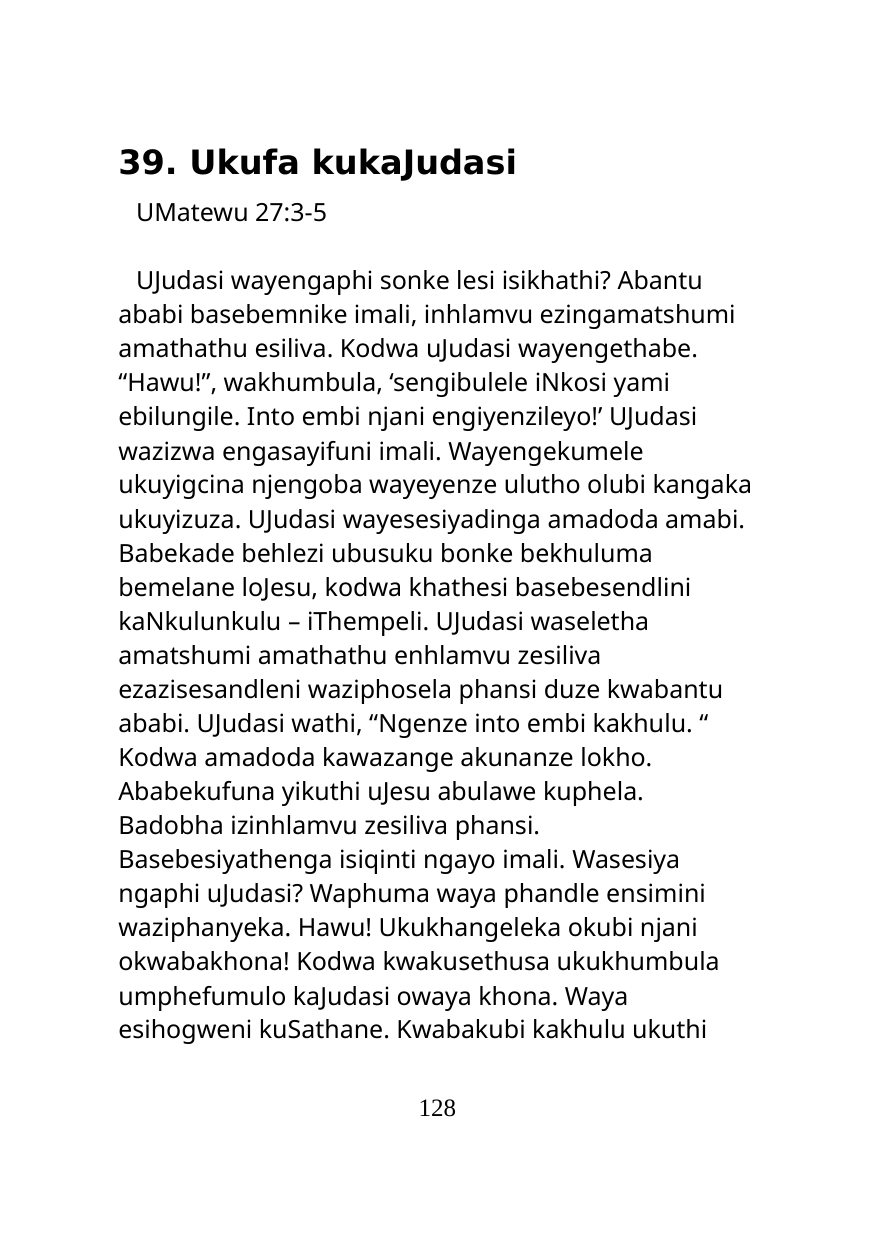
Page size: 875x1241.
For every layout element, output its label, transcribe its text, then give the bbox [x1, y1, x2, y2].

text UJudasi wayengaphi sonke lesi isikhathi? Abantu ababi basebemnike imali, inhlamvu ezingamatshumi amathathu esiliva. Kodwa uJudasi wayengethabe. “Hawu!”, wakhumbula, ‘sengibulele iNkosi yami ebilungile. Into embi njani engiyenzileyo!’ UJudasi wazizwa engasayifuni imali. Wayengekumele ukuyigcina njengoba wayeyenze ulutho olubi kangaka ukuyizuza. UJudasi wayesesiyadinga amadoda amabi. Babekade behlezi ubusuku bonke bekhuluma bemelane loJesu, kodwa khathesi basebesendlini kaNkulunkulu – iThempeli. UJudasi waseletha amatshumi amathathu enhlamvu zesiliva ezazisesandleni waziphosela phansi duze kwabantu ababi. UJudasi wathi, “Ngenze into embi kakhulu. “ Kodwa amadoda kawazange akunanze lokho. Ababekufuna yikuthi uJesu abulawe kuphela. Badobha izinhlamvu zesiliva phansi. Basebesiyathenga isiqinti ngayo imali. Wasesiya ngaphi uJudasi? Waphuma waya phandle ensimini waziphanyeka. Hawu! Ukukhangeleka okubi njani okwabakhona! Kodwa kwakusethusa ukukhumbula umphefumulo kaJudasi owaya khona. Waya esihogweni kuSathane. Kwabakubi kakhulu ukuthi [118, 263, 756, 1046]
text UMatewu 27:3-5 [118, 195, 756, 229]
subtitle 39. Ukufa kukaJudasi [118, 143, 756, 182]
